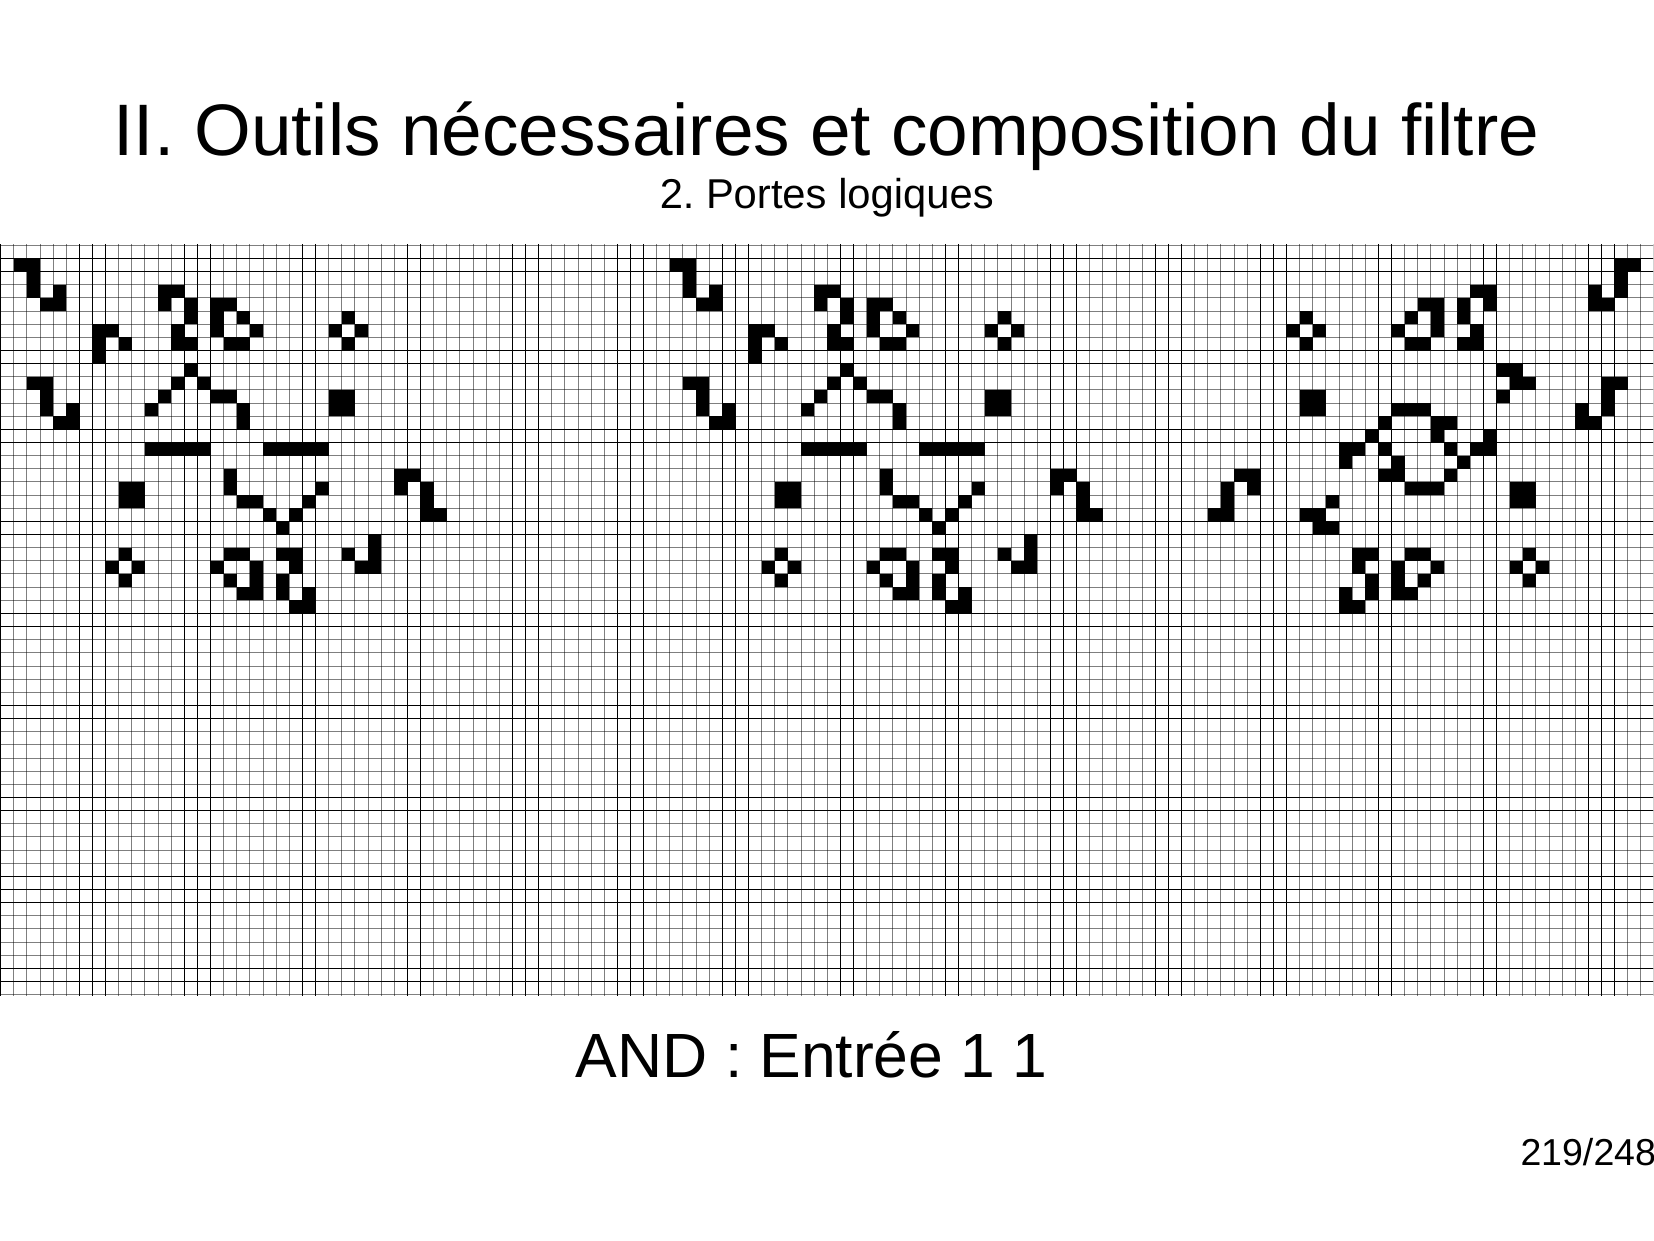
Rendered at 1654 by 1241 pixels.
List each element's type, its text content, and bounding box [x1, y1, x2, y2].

text_box AND : Entrée 1 1 [561, 1013, 1063, 1099]
title II. Outils nécessaires et composition du filtre 2. Portes logiques [82, 49, 1571, 257]
text_box <number>/248 [1505, 1124, 1654, 1182]
picture [0, 244, 1654, 996]
